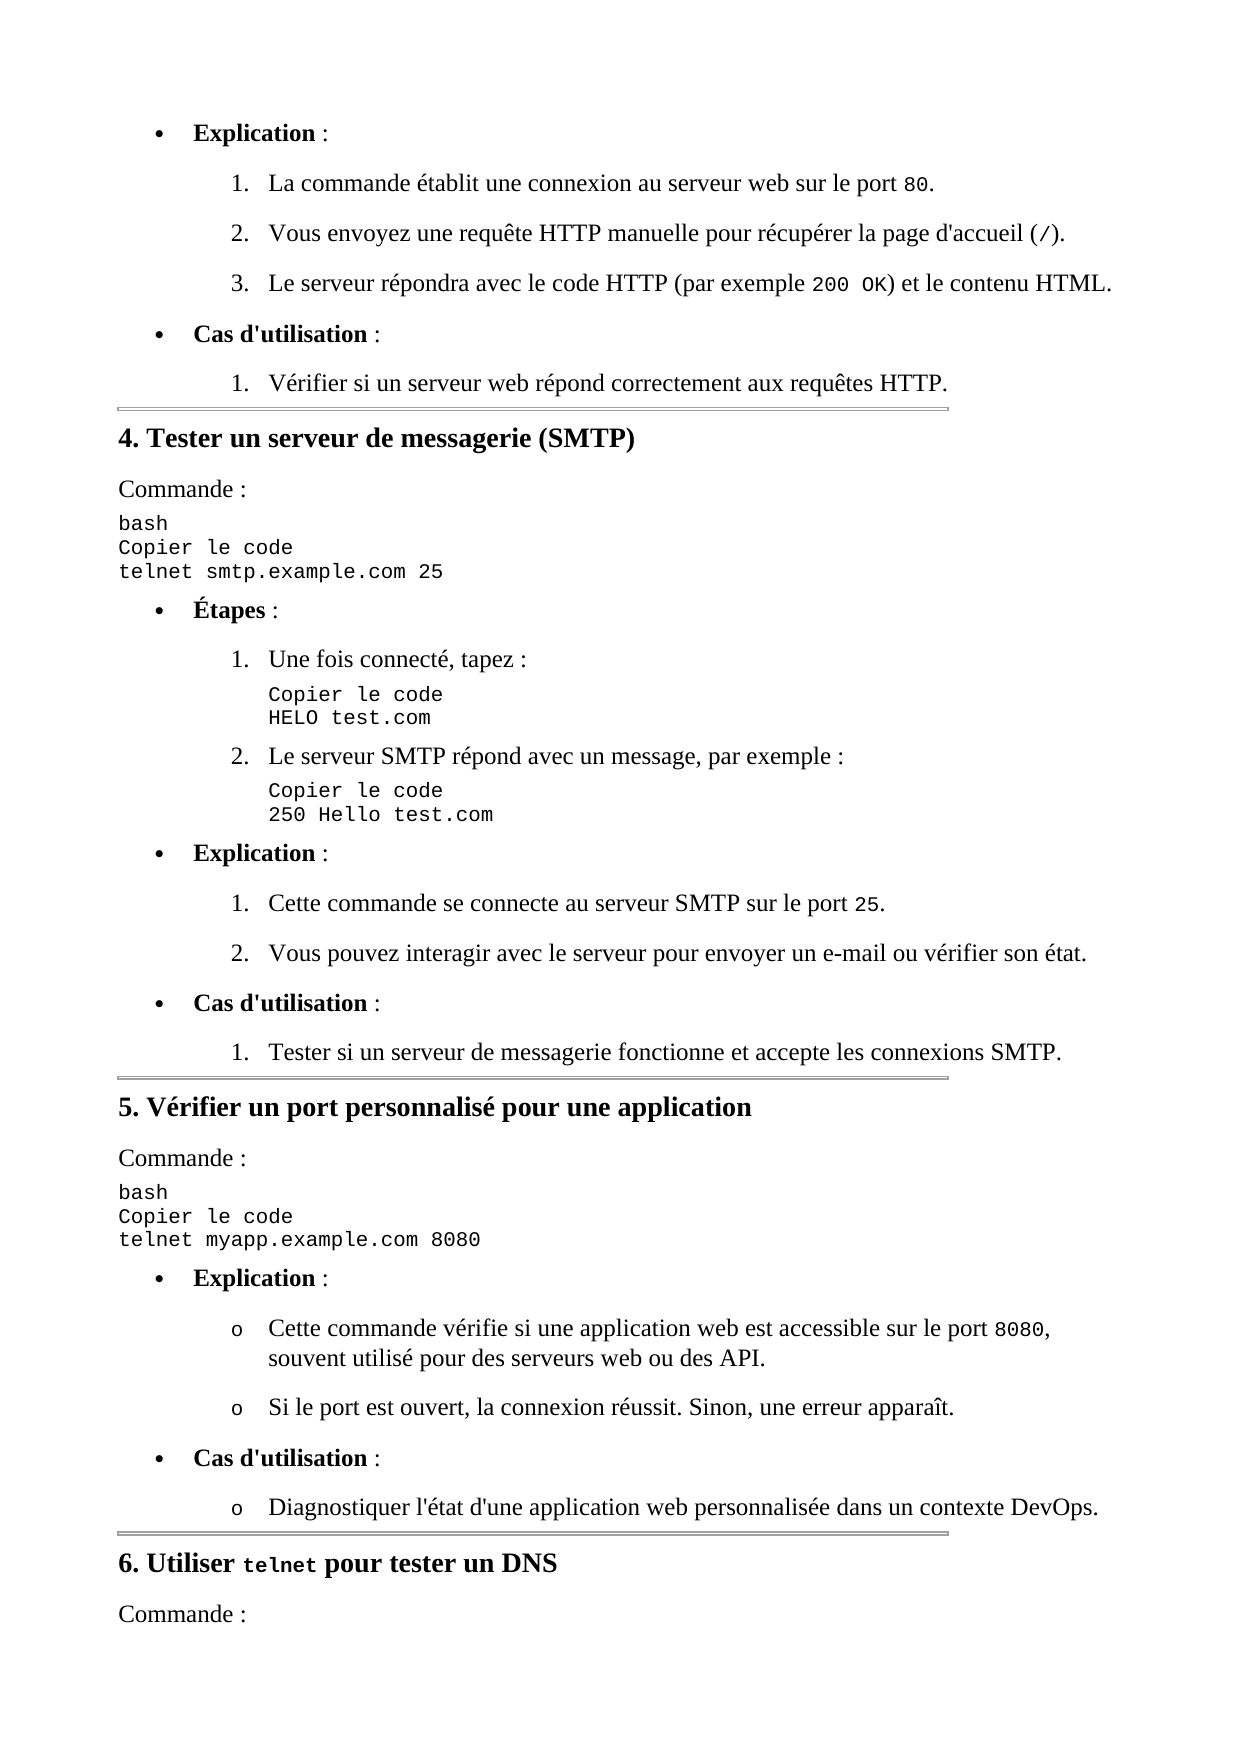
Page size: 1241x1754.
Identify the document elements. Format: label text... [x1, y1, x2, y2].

text Commande : [118, 1599, 1122, 1628]
list Vous envoyez une requête HTTP manuelle pour récupérer la page d'accueil (/). [231, 218, 1122, 248]
list Explication : [156, 118, 1122, 147]
text Copier le code [268, 780, 1122, 804]
list Étapes : [156, 595, 1122, 623]
text bash [118, 1182, 1122, 1206]
subtitle 5. Vérifier un port personnalisé pour une application [118, 1090, 1122, 1122]
list Vérifier si un serveur web répond correctement aux requêtes HTTP. [231, 368, 1122, 397]
list Si le port est ouvert, la connexion réussit. Sinon, une erreur apparaît. [231, 1392, 1122, 1422]
subtitle 6. Utiliser telnet pour tester un DNS [118, 1546, 1122, 1578]
list Cas d'utilisation : [156, 319, 1122, 348]
text Copier le code [118, 1206, 1122, 1229]
text Copier le code [268, 683, 1122, 707]
text telnet myapp.example.com 8080 [118, 1229, 1122, 1253]
list Tester si un serveur de messagerie fonctionne et accepte les connexions SMTP. [231, 1037, 1122, 1066]
list Vous pouvez interagir avec le serveur pour envoyer un e-mail ou vérifier son état. [231, 938, 1122, 967]
subtitle 4. Tester un serveur de messagerie (SMTP) [118, 421, 1122, 453]
list Cas d'utilisation : [156, 1443, 1122, 1471]
list Une fois connecté, tapez : [231, 644, 1122, 673]
text 250 Hello test.com [268, 804, 1122, 828]
list Cas d'utilisation : [156, 988, 1122, 1016]
list Diagnostiquer l'état d'une application web personnalisée dans un contexte DevOps. [231, 1492, 1122, 1522]
list Explication : [156, 1263, 1122, 1292]
text Copier le code [118, 537, 1122, 561]
text Commande : [118, 1143, 1122, 1172]
text bash [118, 513, 1122, 537]
list La commande établit une connexion au serveur web sur le port 80. [231, 168, 1122, 197]
list Le serveur SMTP répond avec un message, par exemple : [231, 741, 1122, 770]
text telnet smtp.example.com 25 [118, 561, 1122, 584]
list Cette commande vérifie si une application web est accessible sur le port 8080, souvent utilisé pour des serveurs web ou des API. [231, 1313, 1122, 1371]
list Cette commande se connecte au serveur SMTP sur le port 25. [231, 888, 1122, 917]
text HELO test.com [268, 707, 1122, 731]
list Le serveur répondra avec le code HTTP (par exemple 200 OK) et le contenu HTML. [231, 268, 1122, 298]
list Explication : [156, 838, 1122, 867]
text Commande : [118, 474, 1122, 503]
